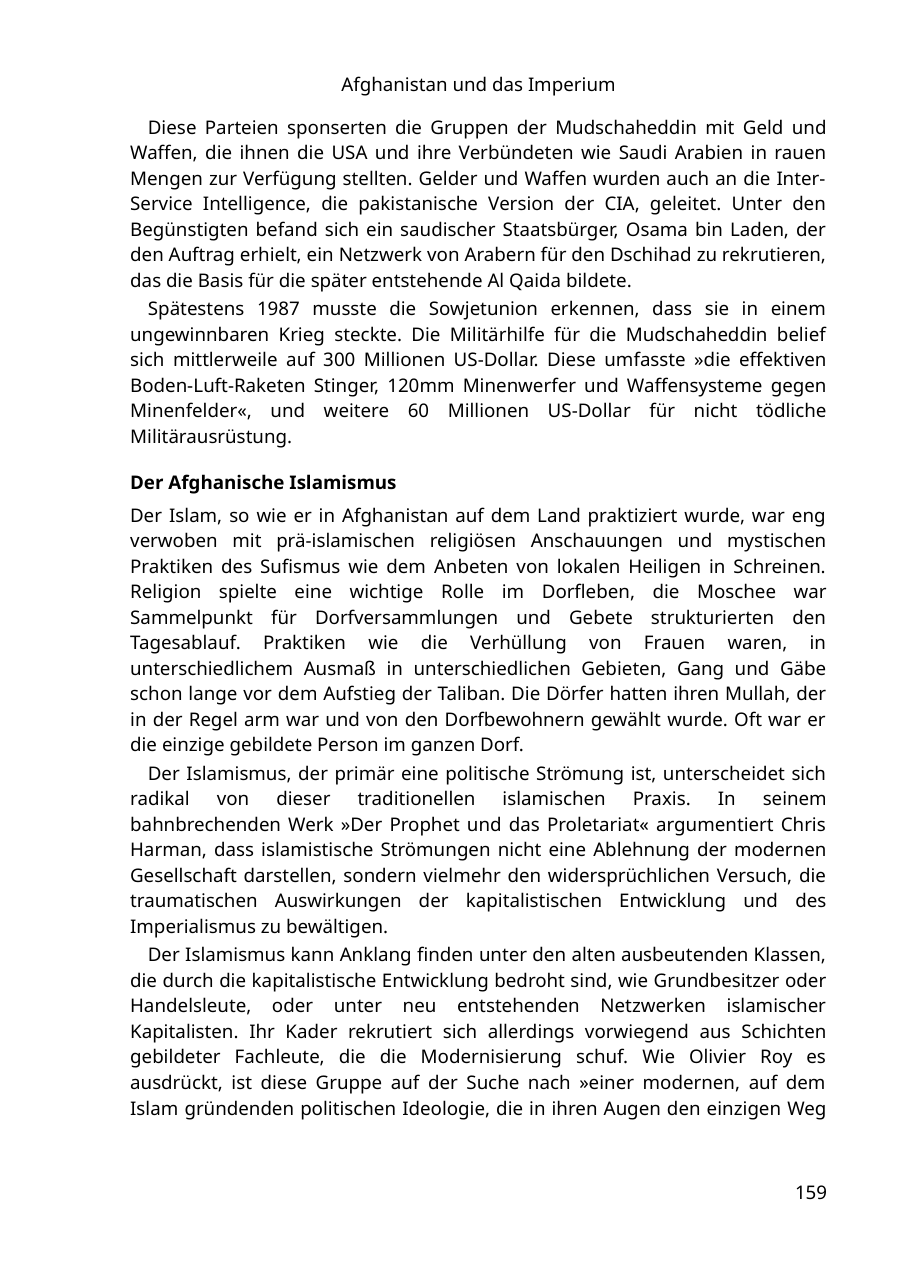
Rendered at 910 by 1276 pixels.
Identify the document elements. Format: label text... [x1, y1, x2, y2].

text Der Islam, so wie er in Afghanistan auf dem Land praktiziert wurde, war eng verwoben mit prä-islamischen religiösen Anschauungen und mystischen Praktiken des Sufismus wie dem Anbeten von lokalen Heiligen in Schreinen. Religion spielte eine wichtige Rolle im Dorfleben, die Moschee war Sammelpunkt für Dorfversammlungen und Gebete strukturierten den Tagesablauf. Praktiken wie die Verhüllung von Frauen waren, in unterschiedlichem Ausmaß in unterschiedlichen Gebieten, Gang und Gäbe schon lange vor dem Aufstieg der Taliban. Die Dörfer hatten ihren Mullah, der in der Regel arm war und von den Dorfbewohnern gewählt wurde. Oft war er die einzige gebildete Person im ganzen Dorf. [130, 502, 827, 757]
text Der Afghanische Islamismus [130, 469, 827, 495]
text Der Islamismus kann Anklang finden unter den alten ausbeutenden Klassen, die durch die kapitalistische Entwicklung bedroht sind, wie Grundbesitzer oder Handelsleute, oder unter neu entstehenden Netzwerken islamischer Kapitalisten. Ihr Kader rekrutiert sich allerdings vorwiegend aus Schichten gebildeter Fachleute, die die Modernisierung schuf. Wie Olivier Roy es ausdrückt, ist diese Gruppe auf der Suche nach »einer modernen, auf dem Islam gründenden politischen Ideologie, die in ihren Augen den einzigen Weg [130, 942, 827, 1120]
text Der Islamismus, der primär eine politische Strömung ist, unterscheidet sich radikal von dieser traditionellen islamischen Praxis. In seinem bahnbrechenden Werk »Der Prophet und das Proletariat« argumentiert Chris Harman, dass islamistische Strömungen nicht eine Ablehnung der modernen Gesellschaft darstellen, sondern vielmehr den widersprüchlichen Versuch, die traumatischen Auswirkungen der kapitalistischen Entwicklung und des Imperialismus zu bewältigen. [130, 760, 827, 939]
text Spätestens 1987 musste die Sowjetunion erkennen, dass sie in einem ungewinnbaren Krieg steckte. Die Militärhilfe für die Mudschaheddin belief sich mittlerweile auf 300 Millionen US-Dollar. Diese umfasste »die effektiven Boden-Luft-Raketen Stinger, 120mm Minenwerfer und Waffensysteme gegen Minenfelder«, und weitere 60 Millionen US-Dollar für nicht tödliche Militärausrüstung. [130, 296, 827, 449]
text Diese Parteien sponserten die Gruppen der Mudschaheddin mit Geld und Waffen, die ihnen die USA und ihre Verbündeten wie Saudi Arabien in rauen Mengen zur Verfügung stellten. Gelder und Waffen wurden auch an die Inter-Service Intelligence, die pakistanische Version der CIA, geleitet. Unter den Begünstigten befand sich ein saudischer Staatsbürger, Osama bin Laden, der den Auftrag erhielt, ein Netzwerk von Arabern für den Dschihad zu rekrutieren, das die Basis für die später entstehende Al Qaida bildete. [130, 114, 827, 293]
